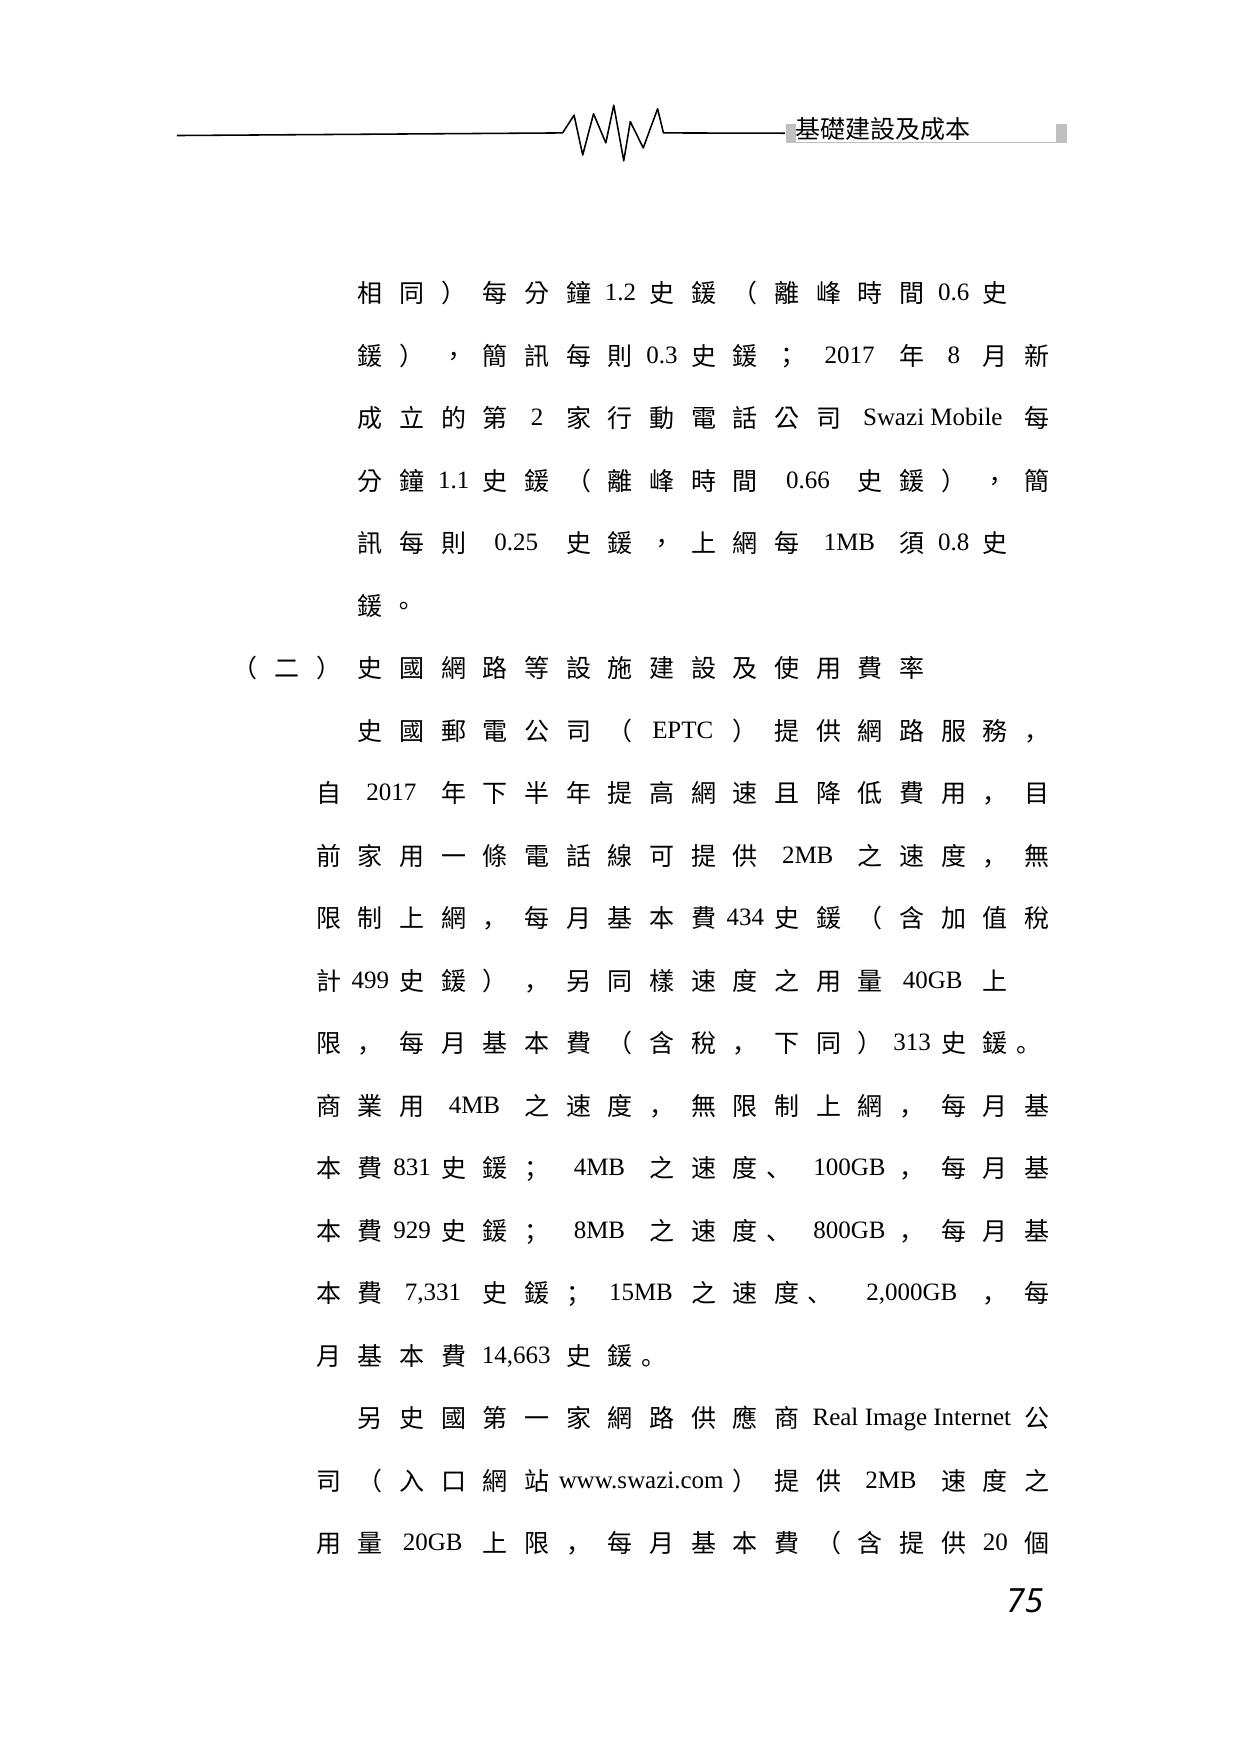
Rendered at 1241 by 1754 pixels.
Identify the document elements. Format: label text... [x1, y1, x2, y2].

text 相同）每分鐘1.2史鍰（離峰時間0.6史鍰），簡訊每則0.3史鍰；2017年8月新成立的第2家行動電話公司Swazi Mobile每分鐘1.1史鍰（離峰時間0.66史鍰），簡訊每則0.25史鍰，上網每1MB須0.8史鍰。 [281, 250, 1058, 625]
text 另史國第一家網路供應商Real Image Internet公司（入口網站www.swazi.com）提供2MB速度之用量20GB上限，每月基本費（含提供20個 [281, 1375, 1058, 1563]
text 史國郵電公司（EPTC）提供網路服務，自2017年下半年提高網速且降低費用，目前家用一條電話線可提供2MB之速度，無限制上網，每月基本費434史鍰（含加值稅計499史鍰），另同樣速度之用量40GB上限，每月基本費（含稅，下同）313史鍰。商業用4MB之速度，無限制上網，每月基本費831史鍰；4MB之速度、100GB，每月基本費929史鍰；8MB之速度、800GB，每月基本費7,331史鍰；15MB之速度、2,000GB，每月基本費14,663史鍰。 [281, 688, 1058, 1375]
text （二）史國網路等設施建設及使用費率 [207, 625, 1058, 688]
